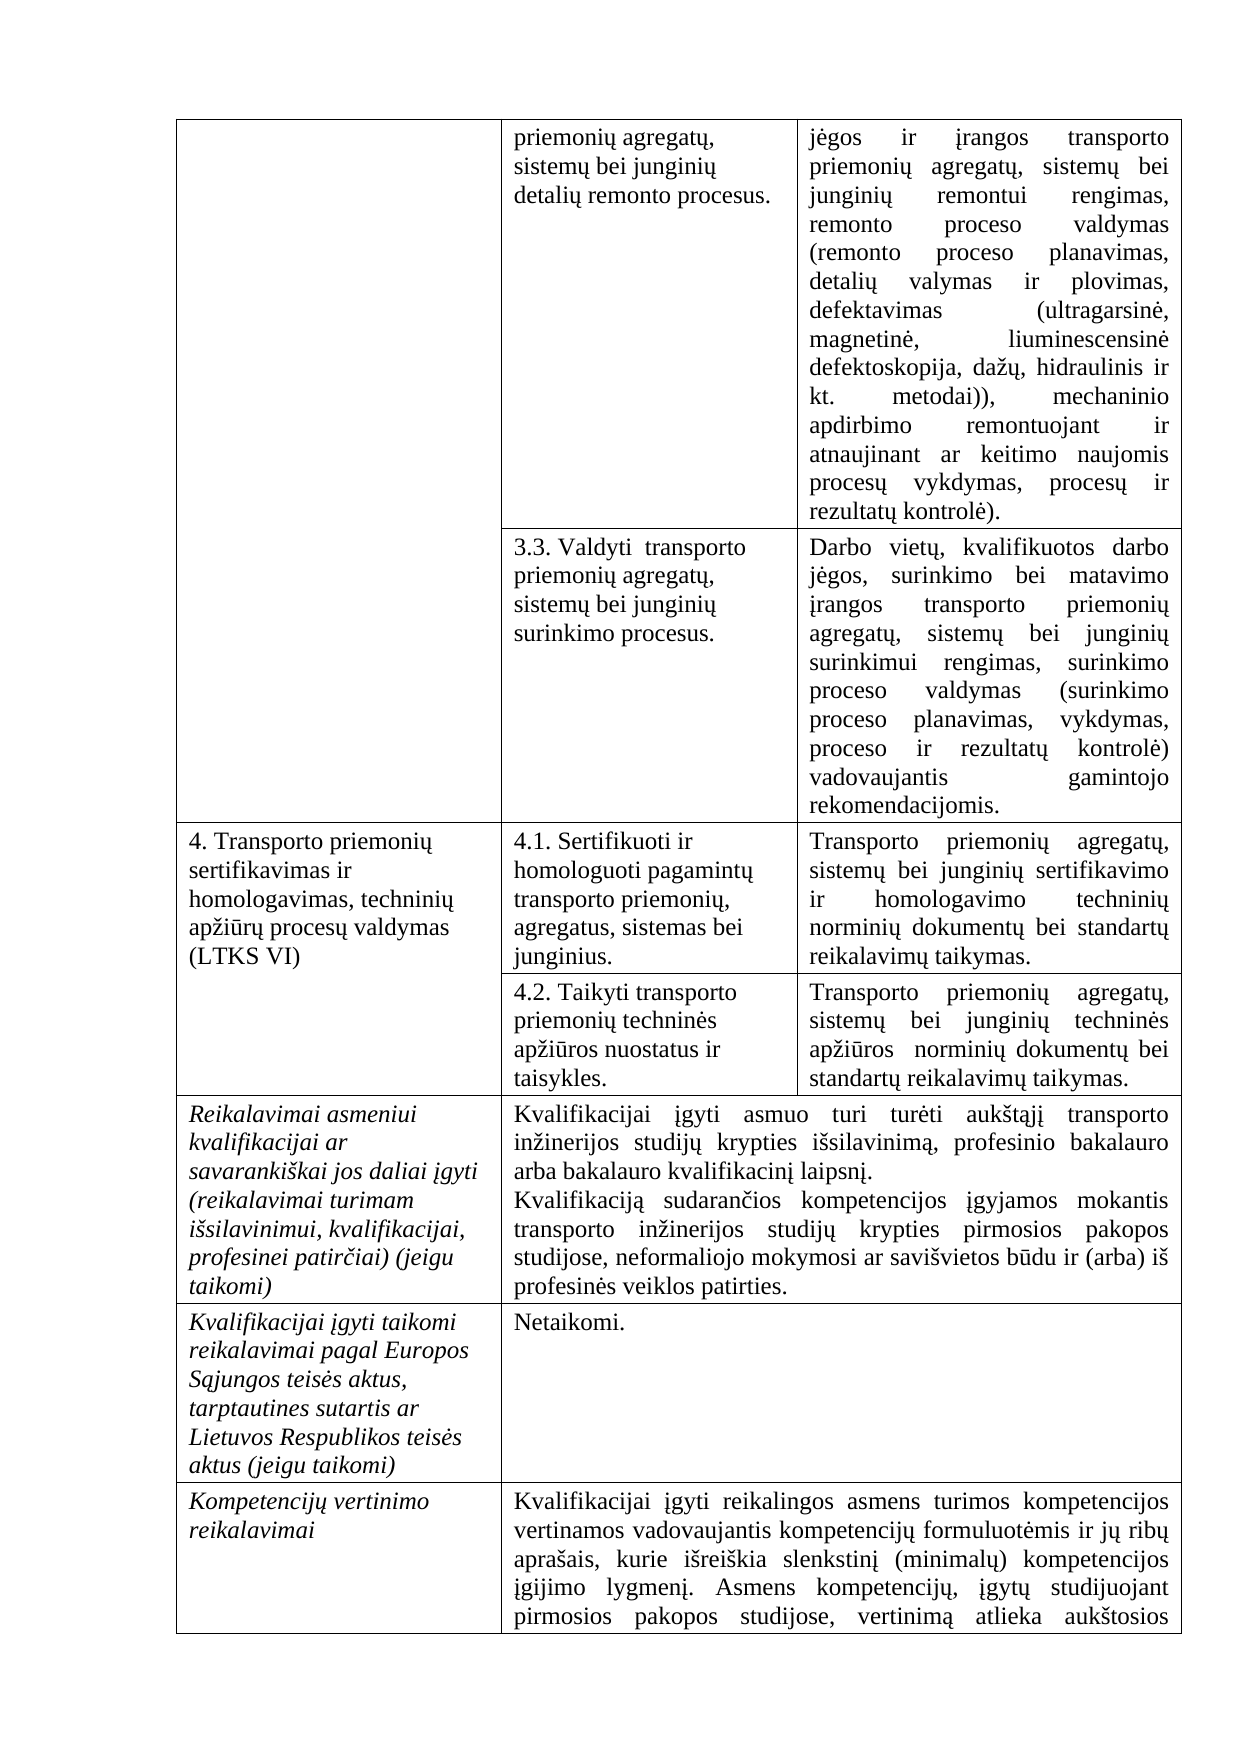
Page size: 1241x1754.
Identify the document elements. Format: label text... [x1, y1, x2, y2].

table_cell 4. Transporto priemonių sertifikavimas ir homologavimas, techninių apžiūrų procesų valdymas (LTKS VI) [177, 823, 501, 1095]
table_cell Reikalavimai asmeniui kvalifikacijai ar savarankiškai jos daliai įgyti (reikalavimai turimam išsilavinimui, kvalifikacijai, profesinei patirčiai) (jeigu taikomi) [177, 1096, 501, 1303]
table_cell Kvalifikacijai įgyti taikomi reikalavimai pagal Europos Sąjungos teisės aktus, tarptautines sutartis ar Lietuvos Respublikos teisės aktus (jeigu taikomi) [177, 1304, 501, 1482]
table_cell Kompetencijų vertinimo reikalavimai [177, 1483, 501, 1633]
table_cell Transporto priemonių agregatų, sistemų bei junginių sertifikavimo ir homologavimo techninių norminių dokumentų bei standartų reikalavimų taikymas. [798, 823, 1181, 973]
table_cell 3.3. Valdyti transporto priemonių agregatų, sistemų bei junginių surinkimo procesus. [502, 529, 797, 822]
table_cell jėgos ir įrangos transporto priemonių agregatų, sistemų bei junginių remontui rengimas, remonto proceso valdymas (remonto proceso planavimas, detalių valymas ir plovimas, defektavimas (ultragarsinė, magnetinė, liuminescensinė defektoskopija, dažų, hidraulinis ir kt. metodai)), mechaninio apdirbimo remontuojant ir atnaujinant ar keitimo naujomis procesų vykdymas, procesų ir rezultatų kontrolė). [798, 120, 1181, 528]
table_cell priemonių agregatų, sistemų bei junginių detalių remonto procesus. [502, 120, 797, 528]
table_cell Transporto priemonių agregatų, sistemų bei junginių techninės apžiūros norminių dokumentų bei standartų reikalavimų taikymas. [798, 974, 1181, 1095]
table_cell Netaikomi. [502, 1304, 1181, 1482]
table_cell Kvalifikacijai įgyti asmuo turi turėti aukštąjį transporto inžinerijos studijų krypties išsilavinimą, profesinio bakalauro arba bakalauro kvalifikacinį laipsnį. Kvalifikaciją sudarančios kompetencijos įgyjamos mokantis transporto inžinerijos studijų krypties pirmosios pakopos studijose, neformaliojo mokymosi ar savišvietos būdu ir (arba) iš profesinės veiklos patirties. [502, 1096, 1181, 1303]
table_cell 4.1. Sertifikuoti ir homologuoti pagamintų transporto priemonių, agregatus, sistemas bei junginius. [502, 823, 797, 973]
table_cell [177, 120, 501, 822]
table_cell Darbo vietų, kvalifikuotos darbo jėgos, surinkimo bei matavimo įrangos transporto priemonių agregatų, sistemų bei junginių surinkimui rengimas, surinkimo proceso valdymas (surinkimo proceso planavimas, vykdymas, proceso ir rezultatų kontrolė) vadovaujantis gamintojo rekomendacijomis. [798, 529, 1181, 822]
table_cell 4.2. Taikyti transporto priemonių techninės apžiūros nuostatus ir taisykles. [502, 974, 797, 1095]
table_cell Kvalifikacijai įgyti reikalingos asmens turimos kompetencijos vertinamos vadovaujantis kompetencijų formuluotėmis ir jų ribų aprašais, kurie išreiškia slenkstinį (minimalų) kompetencijos įgijimo lygmenį. Asmens kompetencijų, įgytų studijuojant pirmosios pakopos studijose, vertinimą atlieka aukštosios [502, 1483, 1181, 1633]
